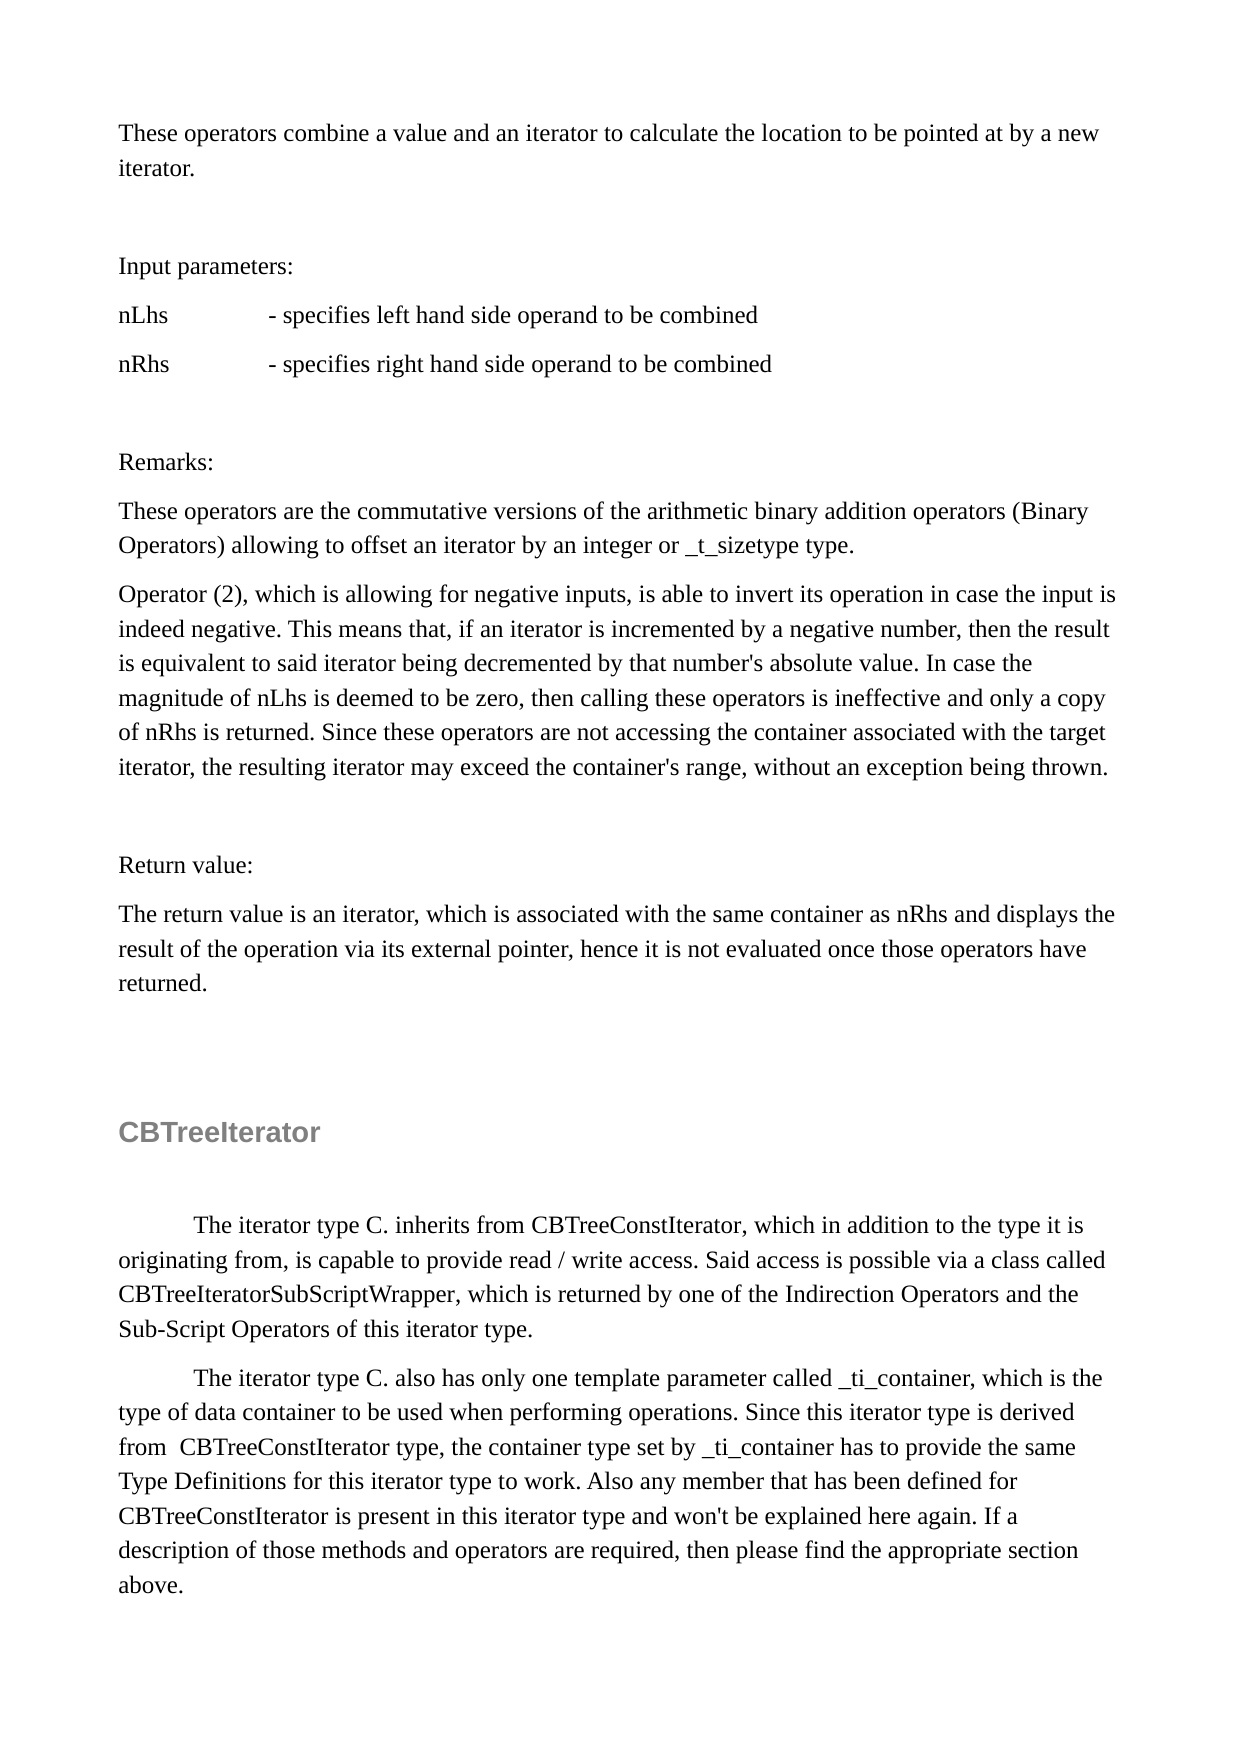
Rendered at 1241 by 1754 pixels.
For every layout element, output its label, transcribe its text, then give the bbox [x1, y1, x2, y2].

text nLhs - specifies left hand side operand to be combined [118, 300, 1122, 328]
text The iterator type C. inherits from CBTreeConstIterator, which in addition to the type it is originating from, is capable to provide read / write access. Said access is possible via a class called CBTreeIteratorSubScriptWrapper, which is returned by one of the Indirection Operators and the Sub-Script Operators of this iterator type. [118, 1210, 1122, 1343]
text These operators combine a value and an iterator to calculate the location to be pointed at by a new iterator. [118, 118, 1122, 181]
text Return value: [118, 850, 1122, 879]
text These operators are the commutative versions of the arithmetic binary addition operators (Binary Operators) allowing to offset an iterator by an integer or _t_sizetype type. [118, 496, 1122, 559]
text Remarks: [118, 447, 1122, 476]
text Input parameters: [118, 251, 1122, 279]
text nRhs - specifies right hand side operand to be combined [118, 349, 1122, 378]
subtitle CBTreeIterator [118, 1115, 1122, 1149]
text The iterator type C. also has only one template parameter called _ti_container, which is the type of data container to be used when performing operations. Since this iterator type is derived from CBTreeConstIterator type, the container type set by _ti_container has to provide the same Type Definitions for this iterator type to work. Also any member that has been defined for CBTreeConstIterator is present in this iterator type and won't be explained here again. If a description of those methods and operators are required, then please find the appropriate section above. [118, 1363, 1122, 1598]
text The return value is an iterator, which is associated with the same container as nRhs and displays the result of the operation via its external pointer, hence it is not evaluated once those operators have returned. [118, 899, 1122, 997]
text Operator (2), which is allowing for negative inputs, is able to invert its operation in case the input is indeed negative. This means that, if an iterator is incremented by a negative number, then the result is equivalent to said iterator being decremented by that number's absolute value. In case the magnitude of nLhs is deemed to be zero, then calling these operators is ineffective and only a copy of nRhs is returned. Since these operators are not accessing the container associated with the target iterator, the resulting iterator may exceed the container's range, without an exception being thrown. [118, 579, 1122, 781]
